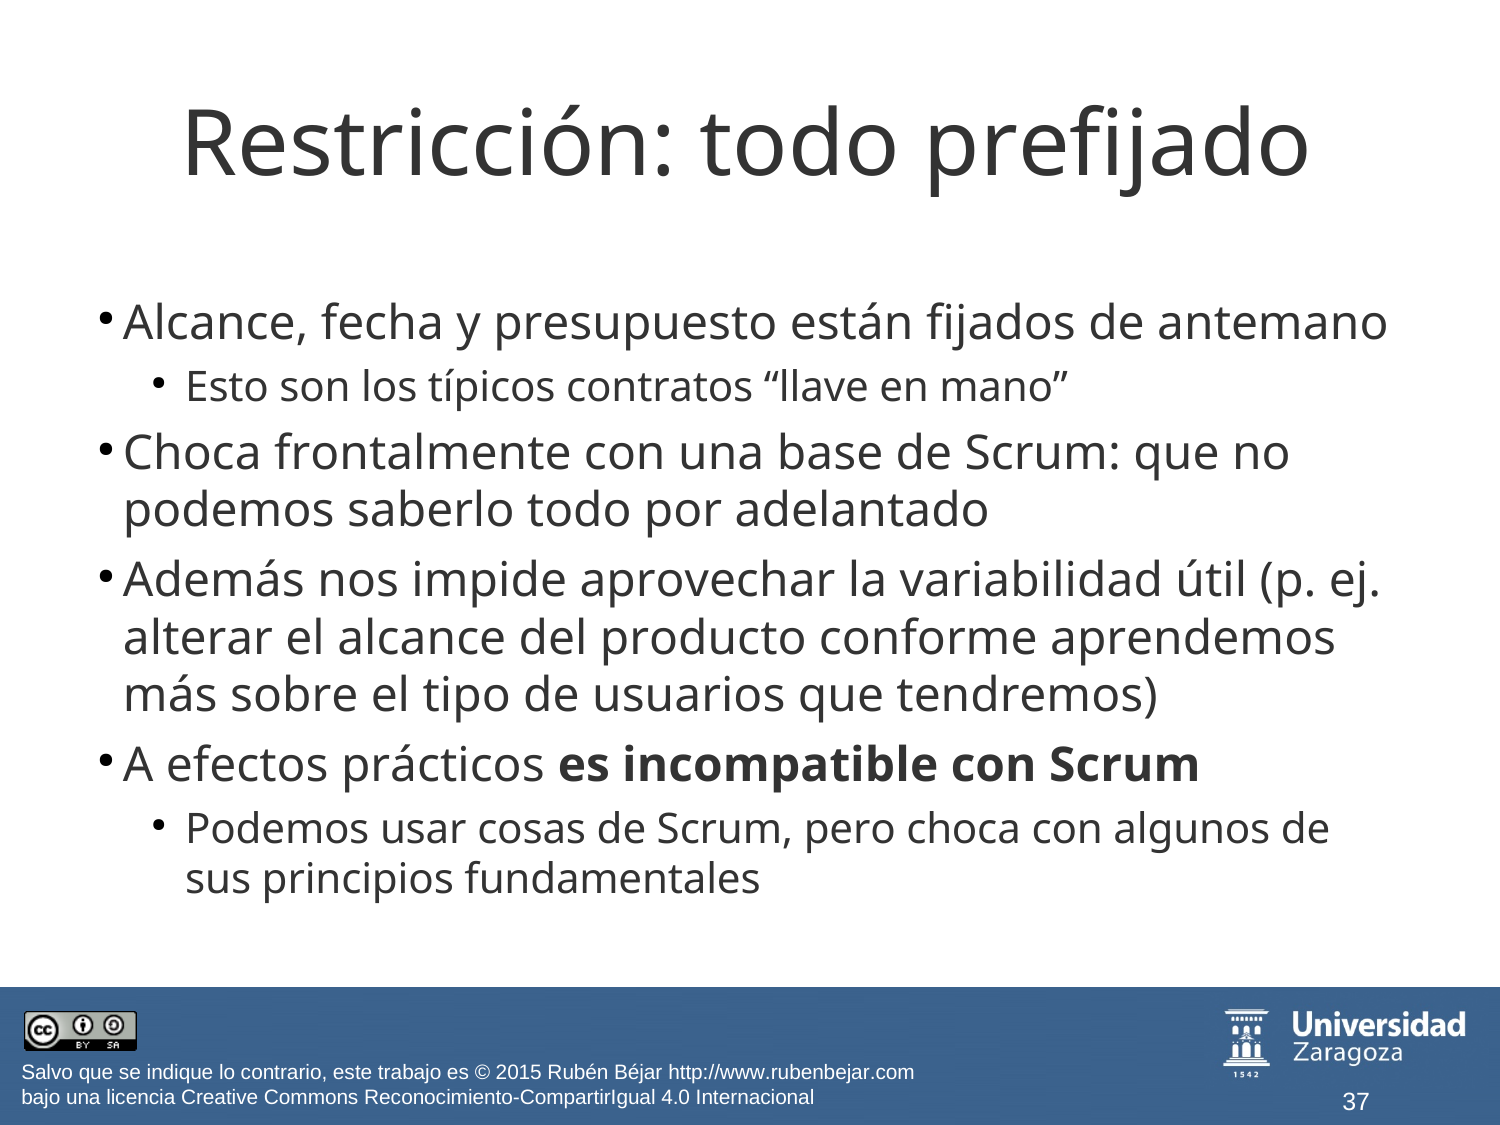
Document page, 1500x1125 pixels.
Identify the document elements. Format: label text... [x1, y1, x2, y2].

picture [0, 987, 1500, 1125]
title Restricción: todo prefijado [74, 21, 1420, 257]
list Alcance, fecha y presupuesto están fijados de antemano Esto son los típicos contratos “llave en mano” Choca frontalmente con una base de Scrum: que no podemos saberlo todo por adelantado Además nos impide aprovechar la variabilidad útil (p. ej. alterar el alcance del producto conforme aprendemos más sobre el tipo de usuarios que tendremos) A efectos prácticos es incompatible con Scrum Podemos usar cosas de Scrum, pero choca con algunos de sus principios fundamentales [82, 283, 1418, 957]
